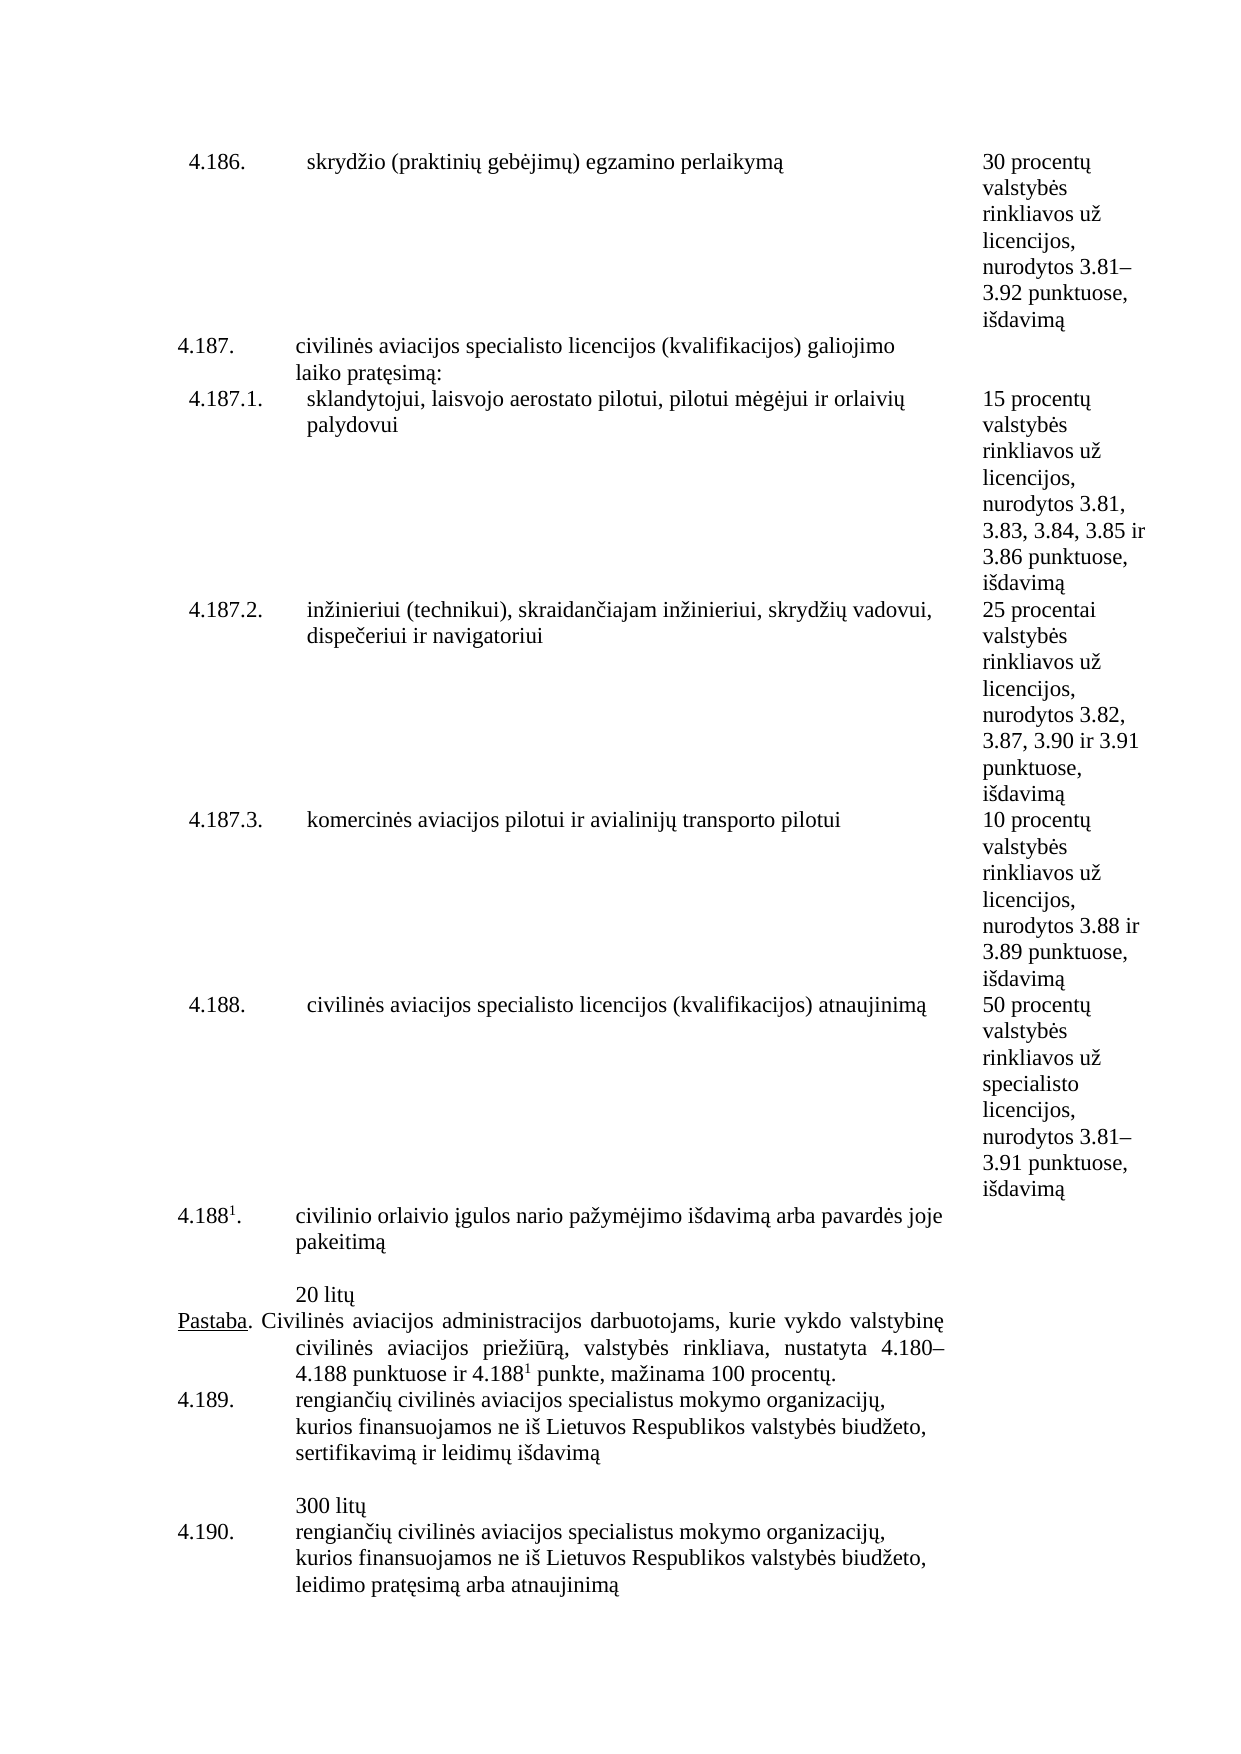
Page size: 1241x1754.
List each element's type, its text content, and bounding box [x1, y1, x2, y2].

table_cell 4.188. [177, 991, 295, 1202]
text 4.187. civilinės aviacijos specialisto licencijos (kvalifikacijos) galiojimo laiko pratęsimą: [177, 332, 945, 385]
table_header 15 procentų valstybės rinkliavos už licencijos, nurodytos 3.81, 3.83, 3.84, 3.85 ir 3.86 punktuose, išdavimą [971, 385, 1163, 596]
table_cell 10 procentų valstybės rinkliavos už licencijos, nurodytos 3.88 ir 3.89 punktuose, išdavimą [971, 807, 1163, 991]
table_header sklandytojui, laisvojo aerostato pilotui, pilotui mėgėjui ir orlaivių palydovui [295, 385, 971, 596]
table_cell inžinieriui (technikui), skraidančiajam inžinieriui, skrydžių vadovui, dispečeriui ir navigatoriui [295, 596, 971, 807]
table_header 30 procentų valstybės rinkliavos už licencijos, nurodytos 3.81–3.92 punktuose, išdavimą [971, 148, 1163, 332]
table_cell 4.187.3. [177, 807, 295, 991]
table_cell komercinės aviacijos pilotui ir avialinijų transporto pilotui [295, 807, 971, 991]
table_header 4.186. [177, 148, 295, 332]
text 4.189. rengiančių civilinės aviacijos specialistus mokymo organizacijų, kurios finansuojamos ne iš Lietuvos Respublikos valstybės biudžeto, sertifikavimą ir leidimų išdavimą 300 litų [177, 1386, 945, 1518]
text Pastaba. Civilinės aviacijos administracijos darbuotojams, kurie vykdo valstybinę civilinės aviacijos priežiūrą, valstybės rinkliava, nustatyta 4.180–4.188 punktuose ir 4.1881 punkte, mažinama 100 procentų. [177, 1307, 945, 1386]
table_header skrydžio (praktinių gebėjimų) egzamino perlaikymą [295, 148, 971, 332]
table_cell civilinės aviacijos specialisto licencijos (kvalifikacijos) atnaujinimą [295, 991, 971, 1202]
text 4.1881. civilinio orlaivio įgulos nario pažymėjimo išdavimą arba pavardės joje pakeitimą 20 litų [177, 1202, 945, 1307]
text 4.190. rengiančių civilinės aviacijos specialistus mokymo organizacijų, kurios finansuojamos ne iš Lietuvos Respublikos valstybės biudžeto, leidimo pratęsimą arba atnaujinimą [177, 1518, 945, 1597]
table_header 4.187.1. [177, 385, 295, 596]
table_cell 50 procentų valstybės rinkliavos už specialisto licencijos, nurodytos 3.81–3.91 punktuose, išdavimą [971, 991, 1163, 1202]
table_cell 25 procentai valstybės rinkliavos už licencijos, nurodytos 3.82, 3.87, 3.90 ir 3.91 punktuose, išdavimą [971, 596, 1163, 807]
table_cell 4.187.2. [177, 596, 295, 807]
